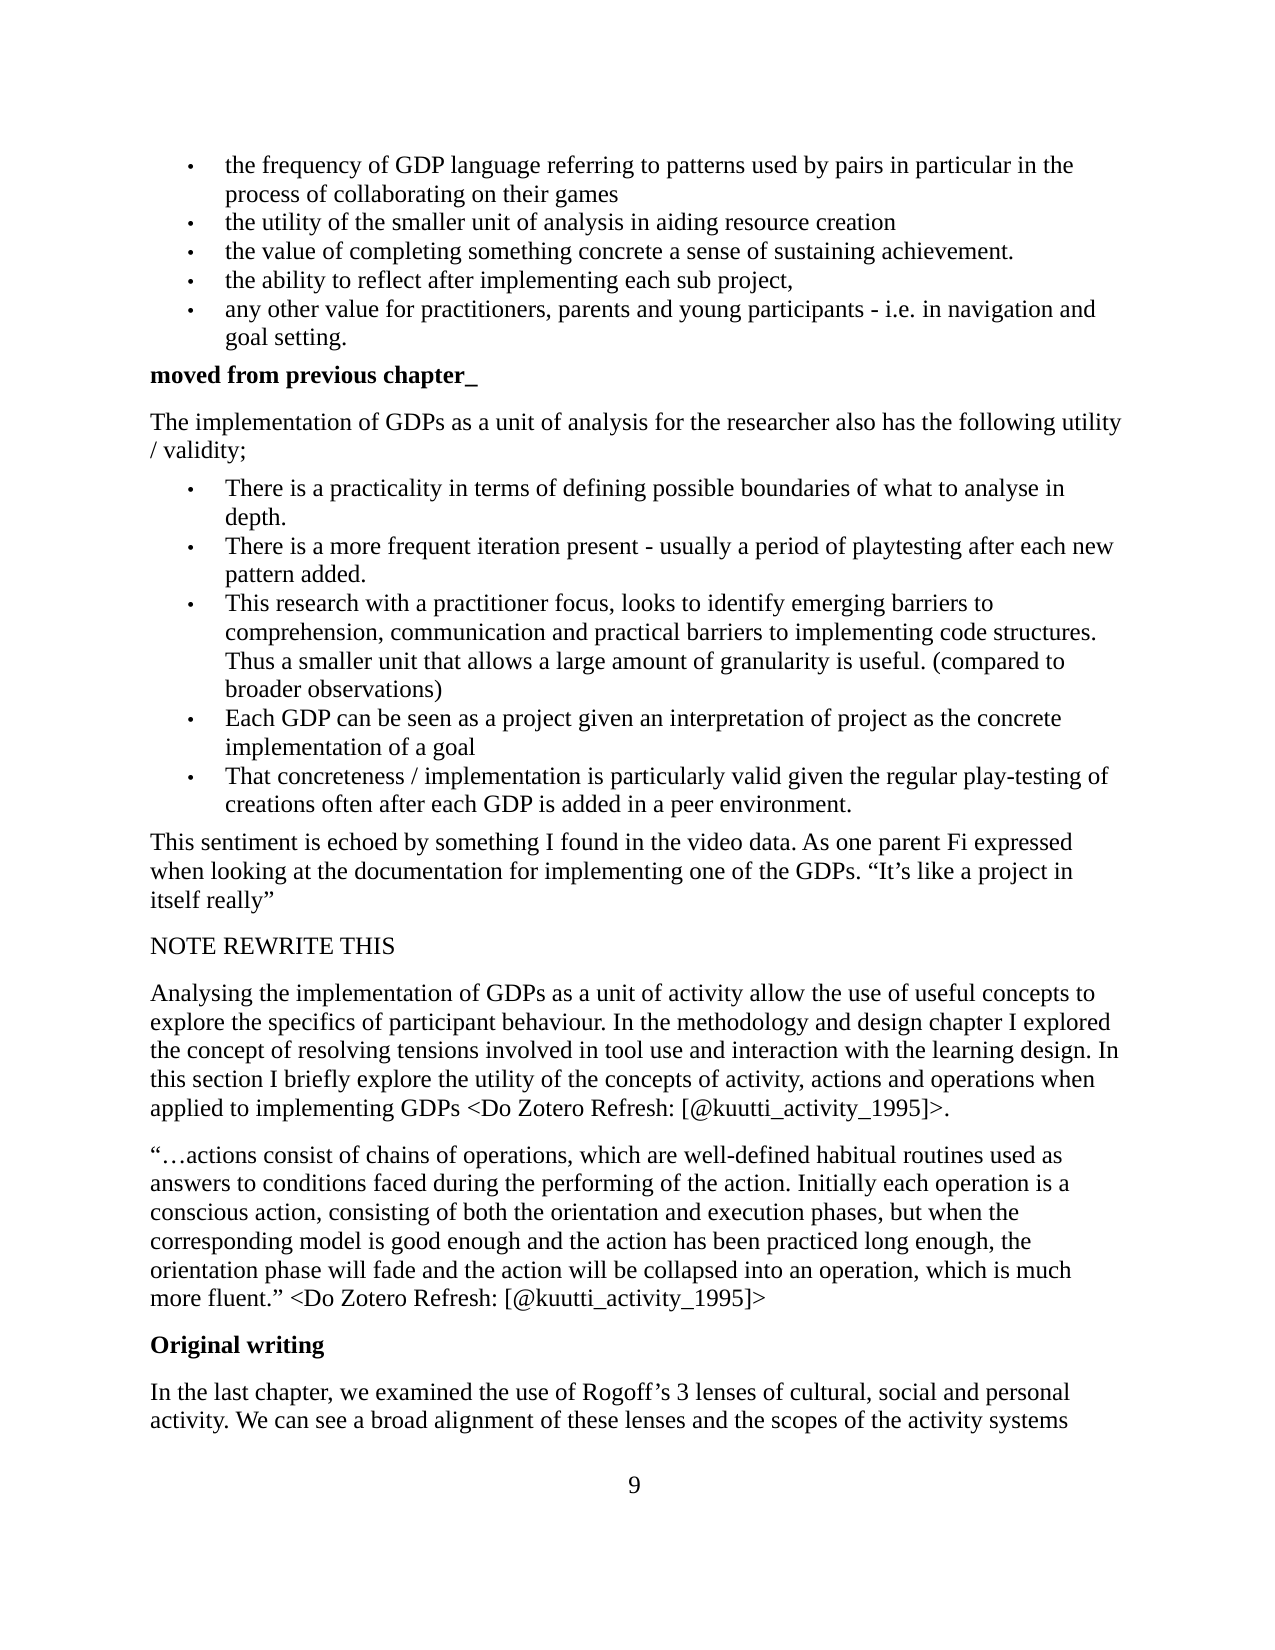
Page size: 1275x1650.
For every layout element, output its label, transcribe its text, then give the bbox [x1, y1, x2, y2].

text NOTE REWRITE THIS [150, 931, 1125, 960]
list the value of completing something concrete a sense of sustaining achievement. [187, 236, 1125, 265]
text The implementation of GDPs as a unit of analysis for the researcher also has the following utility / validity; [150, 407, 1125, 464]
list any other value for practitioners, parents and young participants - i.e. in navigation and goal setting. [187, 294, 1125, 351]
list the ability to reflect after implementing each sub project, [187, 265, 1125, 294]
list There is a practicality in terms of defining possible boundaries of what to analyse in depth. [187, 473, 1125, 531]
text In the last chapter, we examined the use of Rogoff’s 3 lenses of cultural, social and personal activity. We can see a broad alignment of these lenses and the scopes of the activity systems [150, 1377, 1125, 1434]
text Analysing the implementation of GDPs as a unit of activity allow the use of useful concepts to explore the specifics of participant behaviour. In the methodology and design chapter I explored the concept of resolving tensions involved in tool use and interaction with the learning design. In this section I briefly explore the utility of the concepts of activity, actions and operations when applied to implementing GDPs <Do Zotero Refresh: [@kuutti_activity_1995]>. [150, 978, 1125, 1122]
list There is a more frequent iteration present - usually a period of playtesting after each new pattern added. [187, 531, 1125, 588]
list the utility of the smaller unit of analysis in aiding resource creation [187, 207, 1125, 236]
list Each GDP can be seen as a project given an interpretation of project as the concrete implementation of a goal [187, 703, 1125, 761]
text moved from previous chapter_ [150, 360, 1125, 389]
list That concreteness / implementation is particularly valid given the regular play-testing of creations often after each GDP is added in a peer environment. [187, 761, 1125, 818]
list the frequency of GDP language referring to patterns used by pairs in particular in the process of collaborating on their games [187, 150, 1125, 207]
text “…actions consist of chains of operations, which are well-defined habitual routines used as answers to conditions faced during the performing of the action. Initially each operation is a conscious action, consisting of both the orientation and execution phases, but when the corresponding model is good enough and the action has been practiced long enough, the orientation phase will fade and the action will be collapsed into an operation, which is much more fluent.” <Do Zotero Refresh: [@kuutti_activity_1995]> [150, 1140, 1125, 1312]
text This sentiment is echoed by something I found in the video data. As one parent Fi expressed when looking at the documentation for implementing one of the GDPs. “It’s like a project in itself really” [150, 827, 1125, 913]
list This research with a practitioner focus, looks to identify emerging barriers to comprehension, communication and practical barriers to implementing code structures. Thus a smaller unit that allows a large amount of granularity is useful. (compared to broader observations) [187, 588, 1125, 703]
text Original writing [150, 1330, 1125, 1359]
